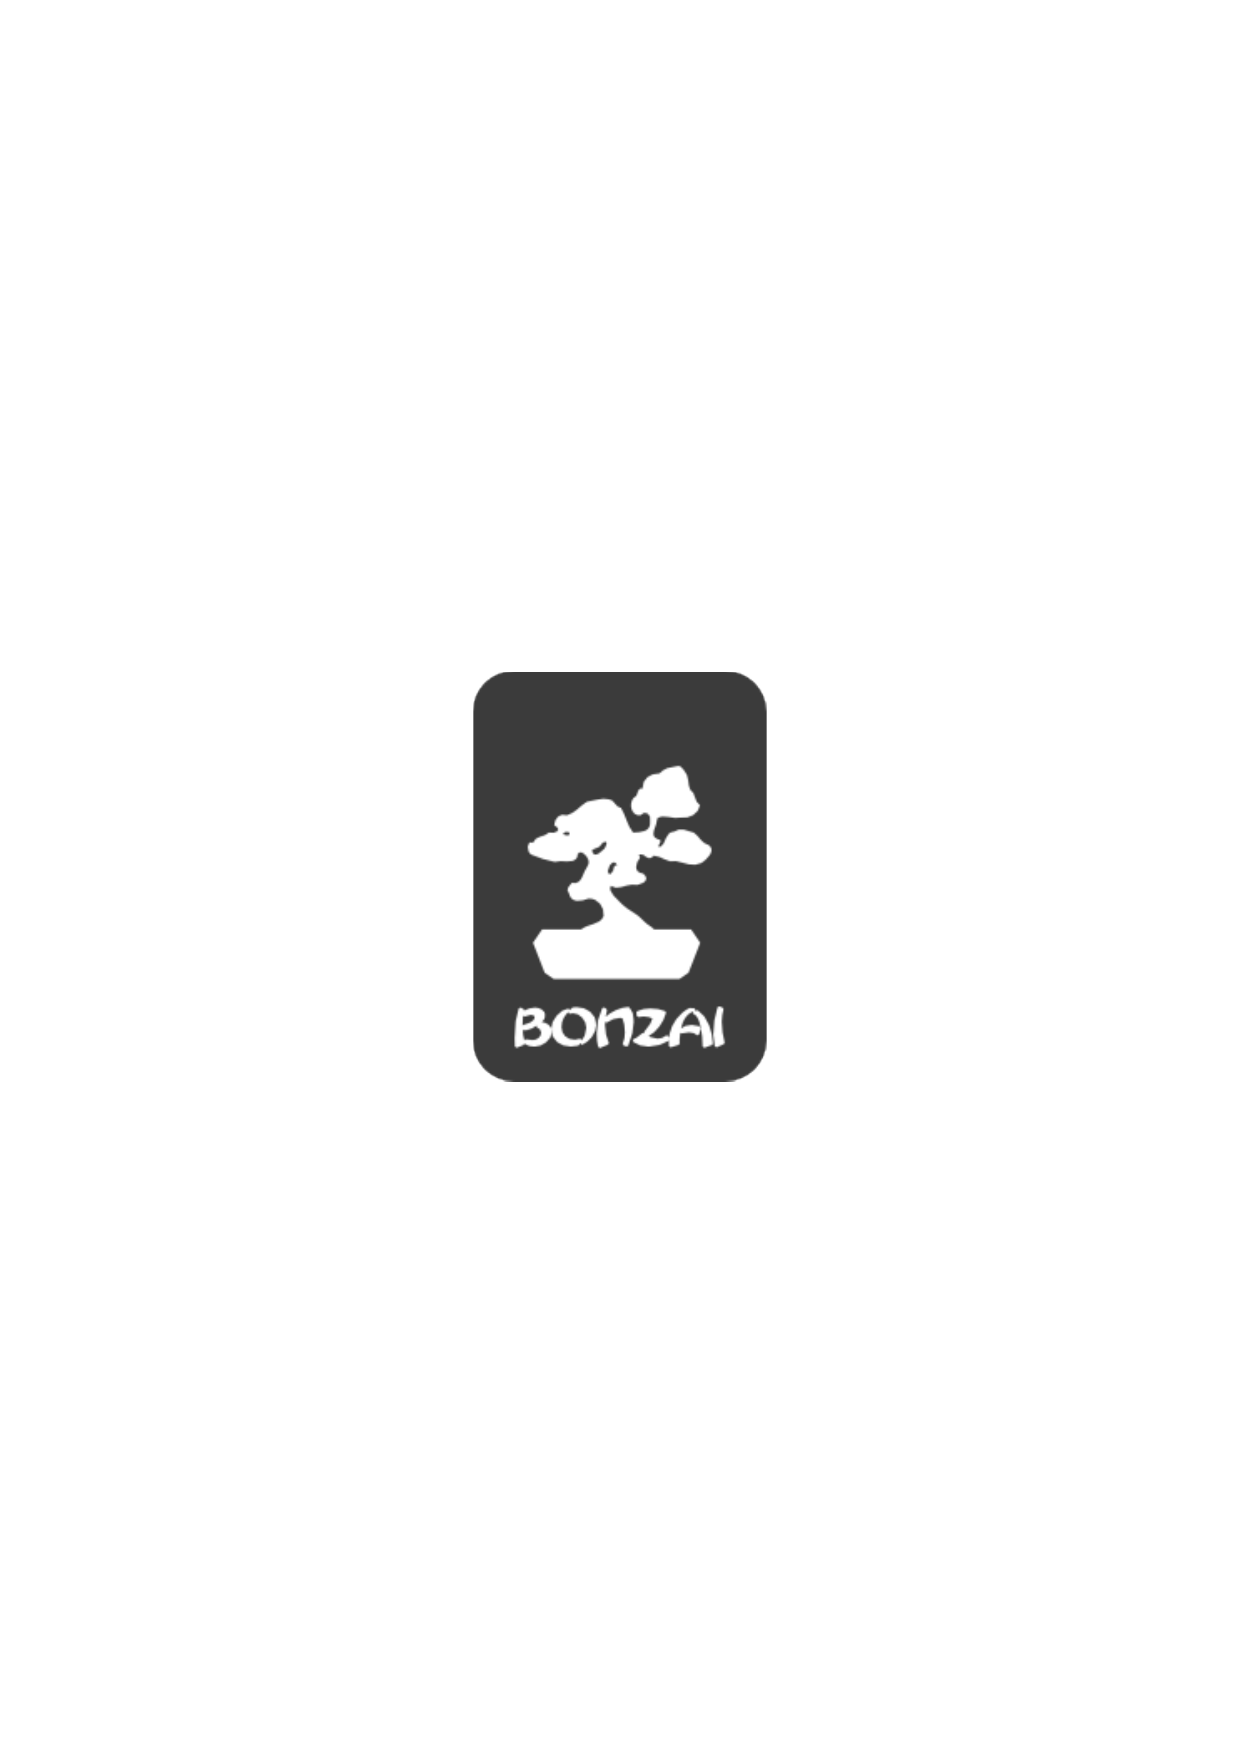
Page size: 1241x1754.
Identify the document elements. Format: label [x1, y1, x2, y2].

picture [473, 672, 767, 1082]
